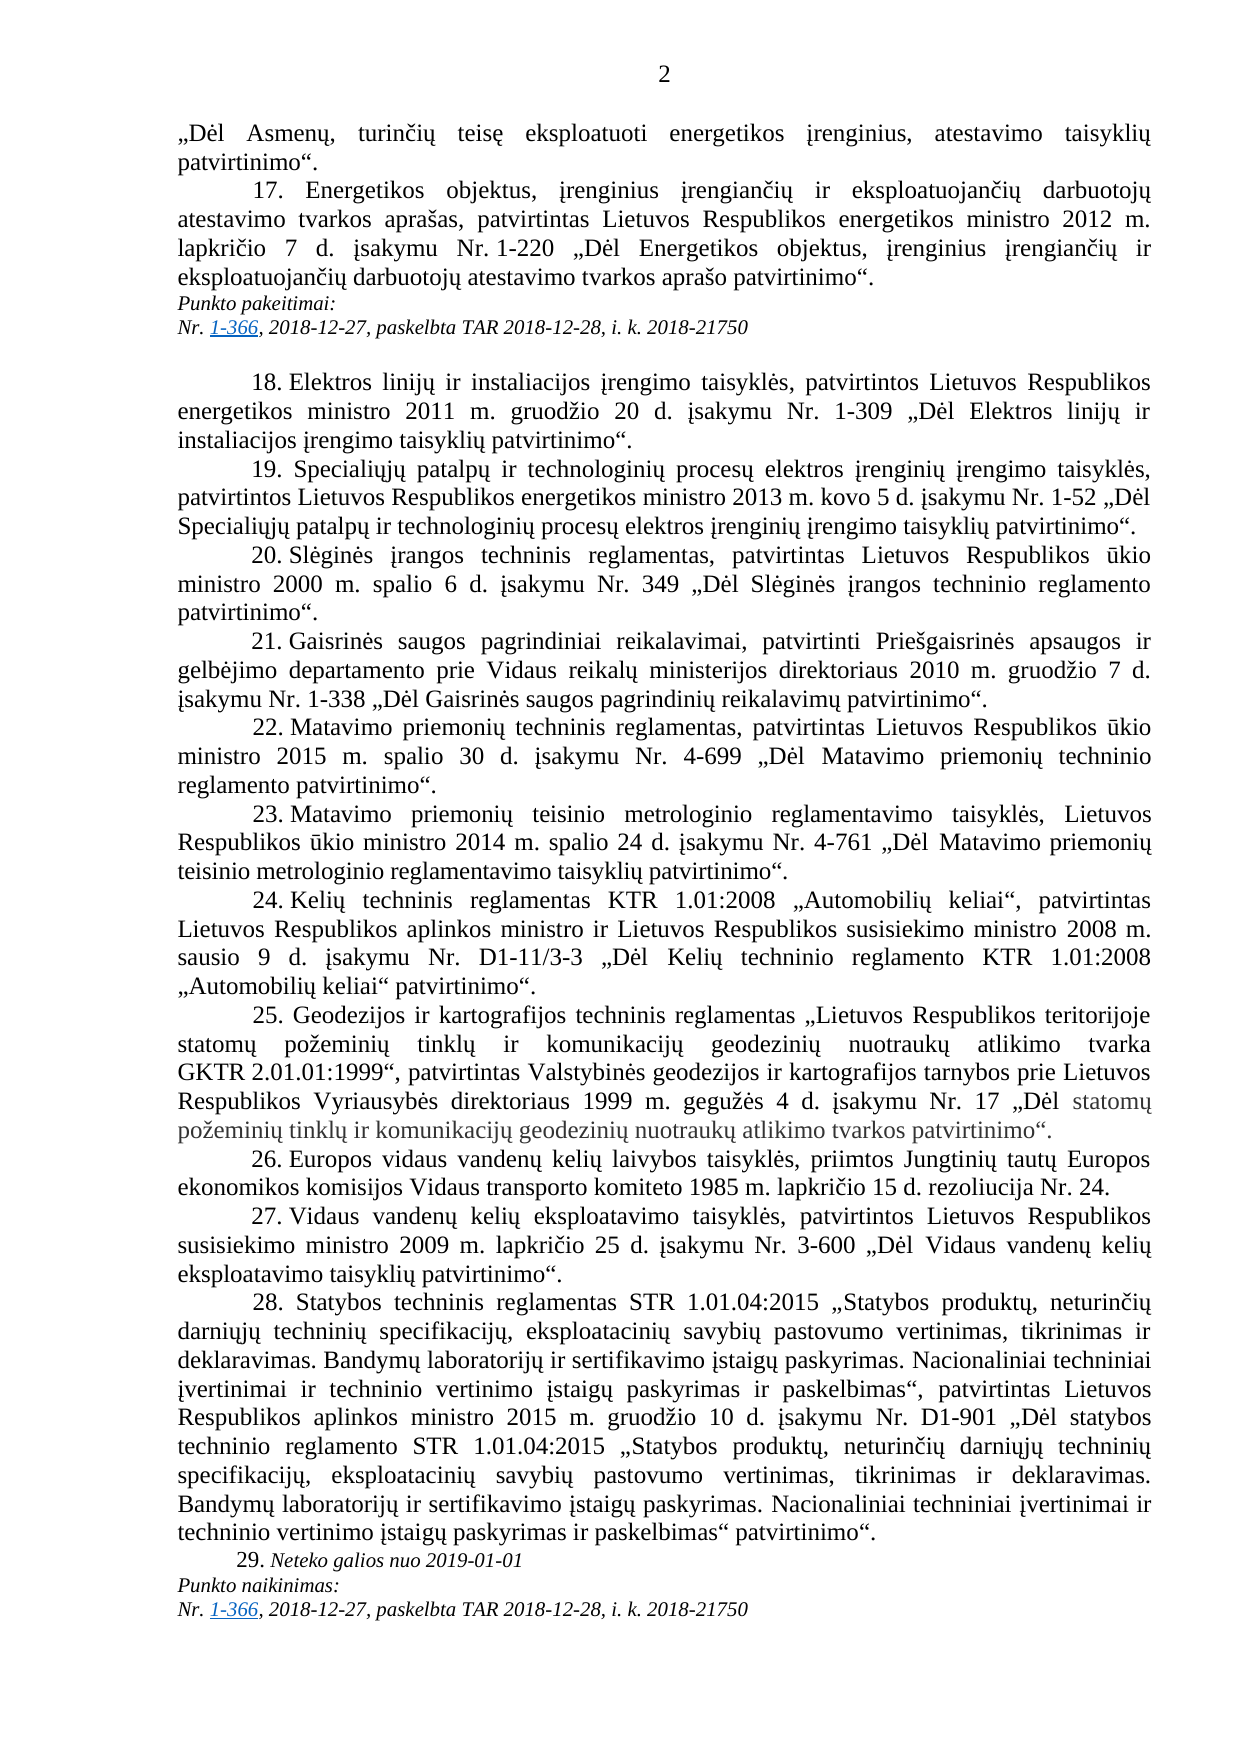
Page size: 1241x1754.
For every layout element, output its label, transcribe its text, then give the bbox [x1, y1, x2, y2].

text 22. Matavimo priemonių techninis reglamentas, patvirtintas Lietuvos Respublikos ūkio ministro 2015 m. spalio 30 d. įsakymu Nr. 4-699 „Dėl Matavimo priemonių techninio reglamento patvirtinimo“. [177, 712, 1152, 799]
text 18. Elektros linijų ir instaliacijos įrengimo taisyklės, patvirtintos Lietuvos Respublikos energetikos ministro 2011 m. gruodžio 20 d. įsakymu Nr. 1-309 „Dėl Elektros linijų ir instaliacijos įrengimo taisyklių patvirtinimo“. [177, 367, 1152, 454]
text 27. Vidaus vandenų kelių eksploatavimo taisyklės, patvirtintos Lietuvos Respublikos susisiekimo ministro 2009 m. lapkričio 25 d. įsakymu Nr. 3-600 „Dėl Vidaus vandenų kelių eksploatavimo taisyklių patvirtinimo“. [177, 1201, 1152, 1287]
text 17. Energetikos objektus, įrenginius įrengiančių ir eksploatuojančių darbuotojų atestavimo tvarkos aprašas, patvirtintas Lietuvos Respublikos energetikos ministro 2012 m. lapkričio 7 d. įsakymu Nr. 1-220 „Dėl Energetikos objektus, įrenginius įrengiančių ir eksploatuojančių darbuotojų atestavimo tvarkos aprašo patvirtinimo“. [177, 176, 1152, 291]
text 20. Slėginės įrangos techninis reglamentas, patvirtintas Lietuvos Respublikos ūkio ministro 2000 m. spalio 6 d. įsakymu Nr. 349 „Dėl Slėginės įrangos techninio reglamento patvirtinimo“. [177, 540, 1152, 626]
text 23. Matavimo priemonių teisinio metrologinio reglamentavimo taisyklės, Lietuvos Respublikos ūkio ministro 2014 m. spalio 24 d. įsakymu Nr. 4-761 „Dėl Matavimo priemonių teisinio metrologinio reglamentavimo taisyklių patvirtinimo“. [177, 799, 1152, 885]
text 29. Neteko galios nuo 2019-01-01 [177, 1546, 1152, 1573]
text 26. Europos vidaus vandenų kelių laivybos taisyklės, priimtos Jungtinių tautų Europos ekonomikos komisijos Vidaus transporto komiteto 1985 m. lapkričio 15 d. rezoliucija Nr. 24. [177, 1144, 1152, 1201]
text Punkto pakeitimai: [177, 291, 1152, 315]
text Nr. 1-366, 2018-12-27, paskelbta TAR 2018-12-28, i. k. 2018-21750 [177, 1597, 1152, 1621]
text 24. Kelių techninis reglamentas KTR 1.01:2008 „Automobilių keliai“, patvirtintas Lietuvos Respublikos aplinkos ministro ir Lietuvos Respublikos susisiekimo ministro 2008 m. sausio 9 d. įsakymu Nr. D1-11/3-3 „Dėl Kelių techninio reglamento KTR 1.01:2008 „Automobilių keliai“ patvirtinimo“. [177, 885, 1152, 1000]
text Nr. 1-366, 2018-12-27, paskelbta TAR 2018-12-28, i. k. 2018-21750 [177, 315, 1152, 339]
text 19. Specialiųjų patalpų ir technologinių procesų elektros įrenginių įrengimo taisyklės, patvirtintos Lietuvos Respublikos energetikos ministro 2013 m. kovo 5 d. įsakymu Nr. 1-52 „Dėl Specialiųjų patalpų ir technologinių procesų elektros įrenginių įrengimo taisyklių patvirtinimo“. [177, 454, 1152, 540]
text Punkto naikinimas: [177, 1573, 1152, 1597]
text 21. Gaisrinės saugos pagrindiniai reikalavimai, patvirtinti Priešgaisrinės apsaugos ir gelbėjimo departamento prie Vidaus reikalų ministerijos direktoriaus 2010 m. gruodžio 7 d. įsakymu Nr. 1-338 „Dėl Gaisrinės saugos pagrindinių reikalavimų patvirtinimo“. [177, 626, 1152, 712]
text „Dėl Asmenų, turinčių teisę eksploatuoti energetikos įrenginius, atestavimo taisyklių patvirtinimo“. [177, 118, 1152, 176]
text 25. Geodezijos ir kartografijos techninis reglamentas „Lietuvos Respublikos teritorijoje statomų požeminių tinklų ir komunikacijų geodezinių nuotraukų atlikimo tvarka GKTR 2.01.01:1999“, patvirtintas Valstybinės geodezijos ir kartografijos tarnybos prie Lietuvos Respublikos Vyriausybės direktoriaus 1999 m. gegužės 4 d. įsakymu Nr. 17 „Dėl statomų požeminių tinklų ir komunikacijų geodezinių nuotraukų atlikimo tvarkos patvirtinimo“. [177, 1000, 1152, 1144]
text 28. Statybos techninis reglamentas STR 1.01.04:2015 „Statybos produktų, neturinčių darniųjų techninių specifikacijų, eksploatacinių savybių pastovumo vertinimas, tikrinimas ir deklaravimas. Bandymų laboratorijų ir sertifikavimo įstaigų paskyrimas. Nacionaliniai techniniai įvertinimai ir techninio vertinimo įstaigų paskyrimas ir paskelbimas“, patvirtintas Lietuvos Respublikos aplinkos ministro 2015 m. gruodžio 10 d. įsakymu Nr. d1-901 „Dėl statybos techninio reglamento STR 1.01.04:2015 „Statybos produktų, neturinčių darniųjų techninių specifikacijų, eksploatacinių savybių pastovumo vertinimas, tikrinimas ir deklaravimas. Bandymų laboratorijų ir sertifikavimo įstaigų paskyrimas. Nacionaliniai techniniai įvertinimai ir techninio vertinimo įstaigų paskyrimas ir paskelbimas“ patvirtinimo“. [177, 1287, 1152, 1546]
